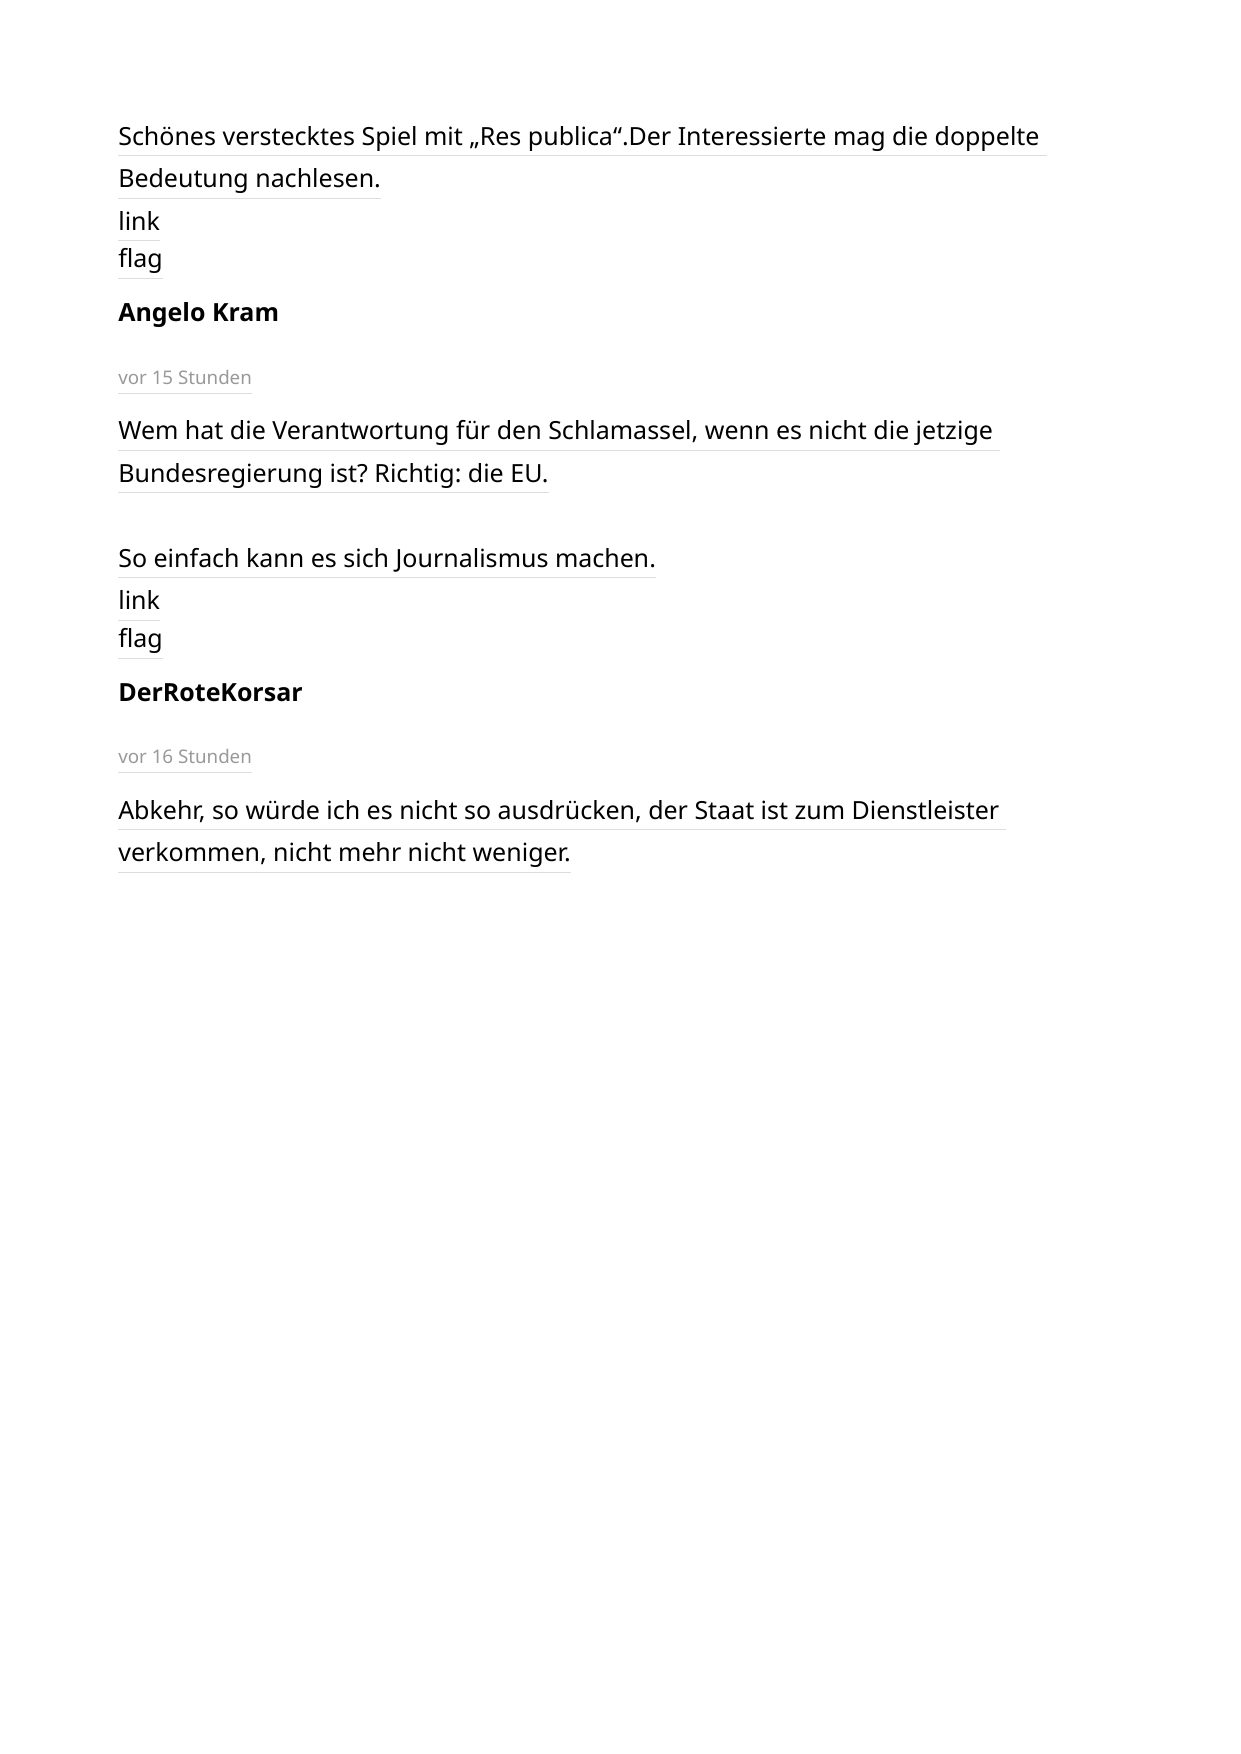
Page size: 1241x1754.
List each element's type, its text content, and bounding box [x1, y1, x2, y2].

text Wem hat die Verantwortung für den Schlamassel, wenn es nicht die jetzige Bundesregierung ist? Richtig: die EU. So einfach kann es sich Journalismus machen. [118, 413, 1122, 578]
text Abkehr, so würde ich es nicht so ausdrücken, der Staat ist zum Dienstleister verkommen, nicht mehr nicht weniger. [118, 792, 1122, 873]
text Angelo Kram [118, 295, 1122, 329]
text link [118, 583, 1122, 621]
text flag [118, 241, 1122, 279]
text link [118, 203, 1122, 241]
text DerRoteKorsar [118, 674, 1122, 708]
text vor 15 Stunden [118, 364, 1117, 394]
text Schönes verstecktes Spiel mit „Res publica“.Der Interessierte mag die doppelte Bedeutung nachlesen. [118, 118, 1122, 199]
text flag [118, 621, 1122, 659]
text vor 16 Stunden [118, 744, 1117, 773]
